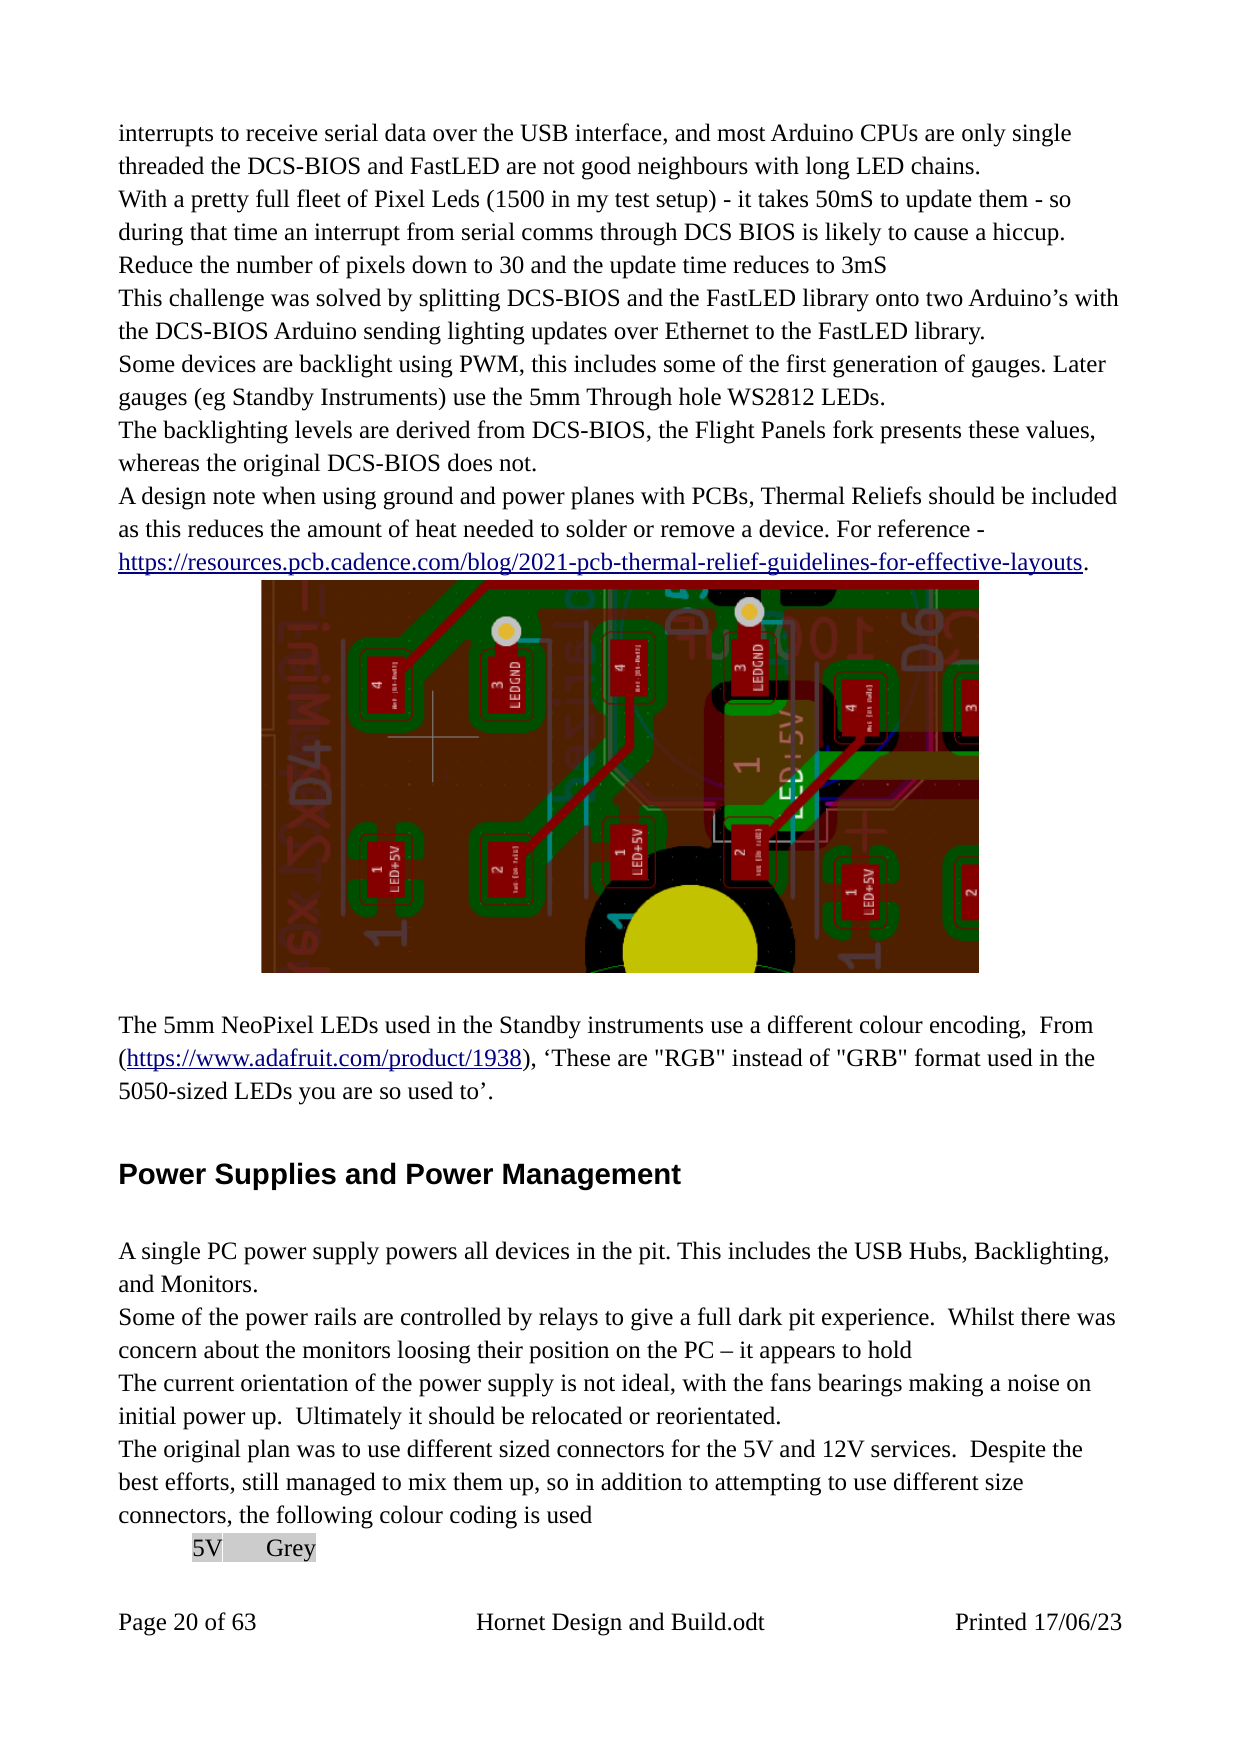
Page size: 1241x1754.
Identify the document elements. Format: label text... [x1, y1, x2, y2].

text interrupts to receive serial data over the USB interface, and most Arduino CPUs are only single threaded the DCS-BIOS and FastLED are not good neighbours with long LED chains. [118, 118, 1122, 180]
text A design note when using ground and power planes with PCBs, Thermal Reliefs should be included as this reduces the amount of heat needed to solder or remove a device. For reference - https://resources.pcb.cadence.com/blog/2021-pcb-thermal-relief-guidelines-for-effective-layouts. [118, 481, 1122, 576]
text Some of the power rails are controlled by relays to give a full dark pit experience. Whilst there was concern about the monitors loosing their position on the PC – it appears to hold [118, 1302, 1122, 1364]
text With a pretty full fleet of Pixel Leds (1500 in my test setup) - it takes 50mS to update them - so during that time an interrupt from serial comms through DCS BIOS is likely to cause a hiccup. Reduce the number of pixels down to 30 and the update time reduces to 3mS [118, 184, 1122, 279]
text The backlighting levels are derived from DCS-BIOS, the Flight Panels fork presents these values, whereas the original DCS-BIOS does not. [118, 415, 1122, 477]
text The current orientation of the power supply is not ideal, with the fans bearings making a noise on initial power up. Ultimately it should be relocated or reorientated. [118, 1368, 1122, 1430]
text Some devices are backlight using PWM, this includes some of the first generation of gauges. Later gauges (eg Standby Instruments) use the 5mm Through hole WS2812 LEDs. [118, 349, 1122, 411]
picture [261, 580, 979, 973]
subtitle Power Supplies and Power Management [118, 1157, 1122, 1191]
text The original plan was to use different sized connectors for the 5V and 12V services. Despite the best efforts, still managed to mix them up, so in addition to attempting to use different size connectors, the following colour coding is used [118, 1434, 1122, 1529]
text A single PC power supply powers all devices in the pit. This includes the USB Hubs, Backlighting, and Monitors. [118, 1236, 1122, 1298]
text 5V Grey [118, 1533, 1122, 1562]
text This challenge was solved by splitting DCS-BIOS and the FastLED library onto two Arduino’s with the DCS-BIOS Arduino sending lighting updates over Ethernet to the FastLED library. [118, 283, 1122, 345]
text The 5mm NeoPixel LEDs used in the Standby instruments use a different colour encoding, From (https://www.adafruit.com/product/1938), ‘These are "RGB" instead of "GRB" format used in the 5050-sized LEDs you are so used to’. [118, 1010, 1122, 1105]
